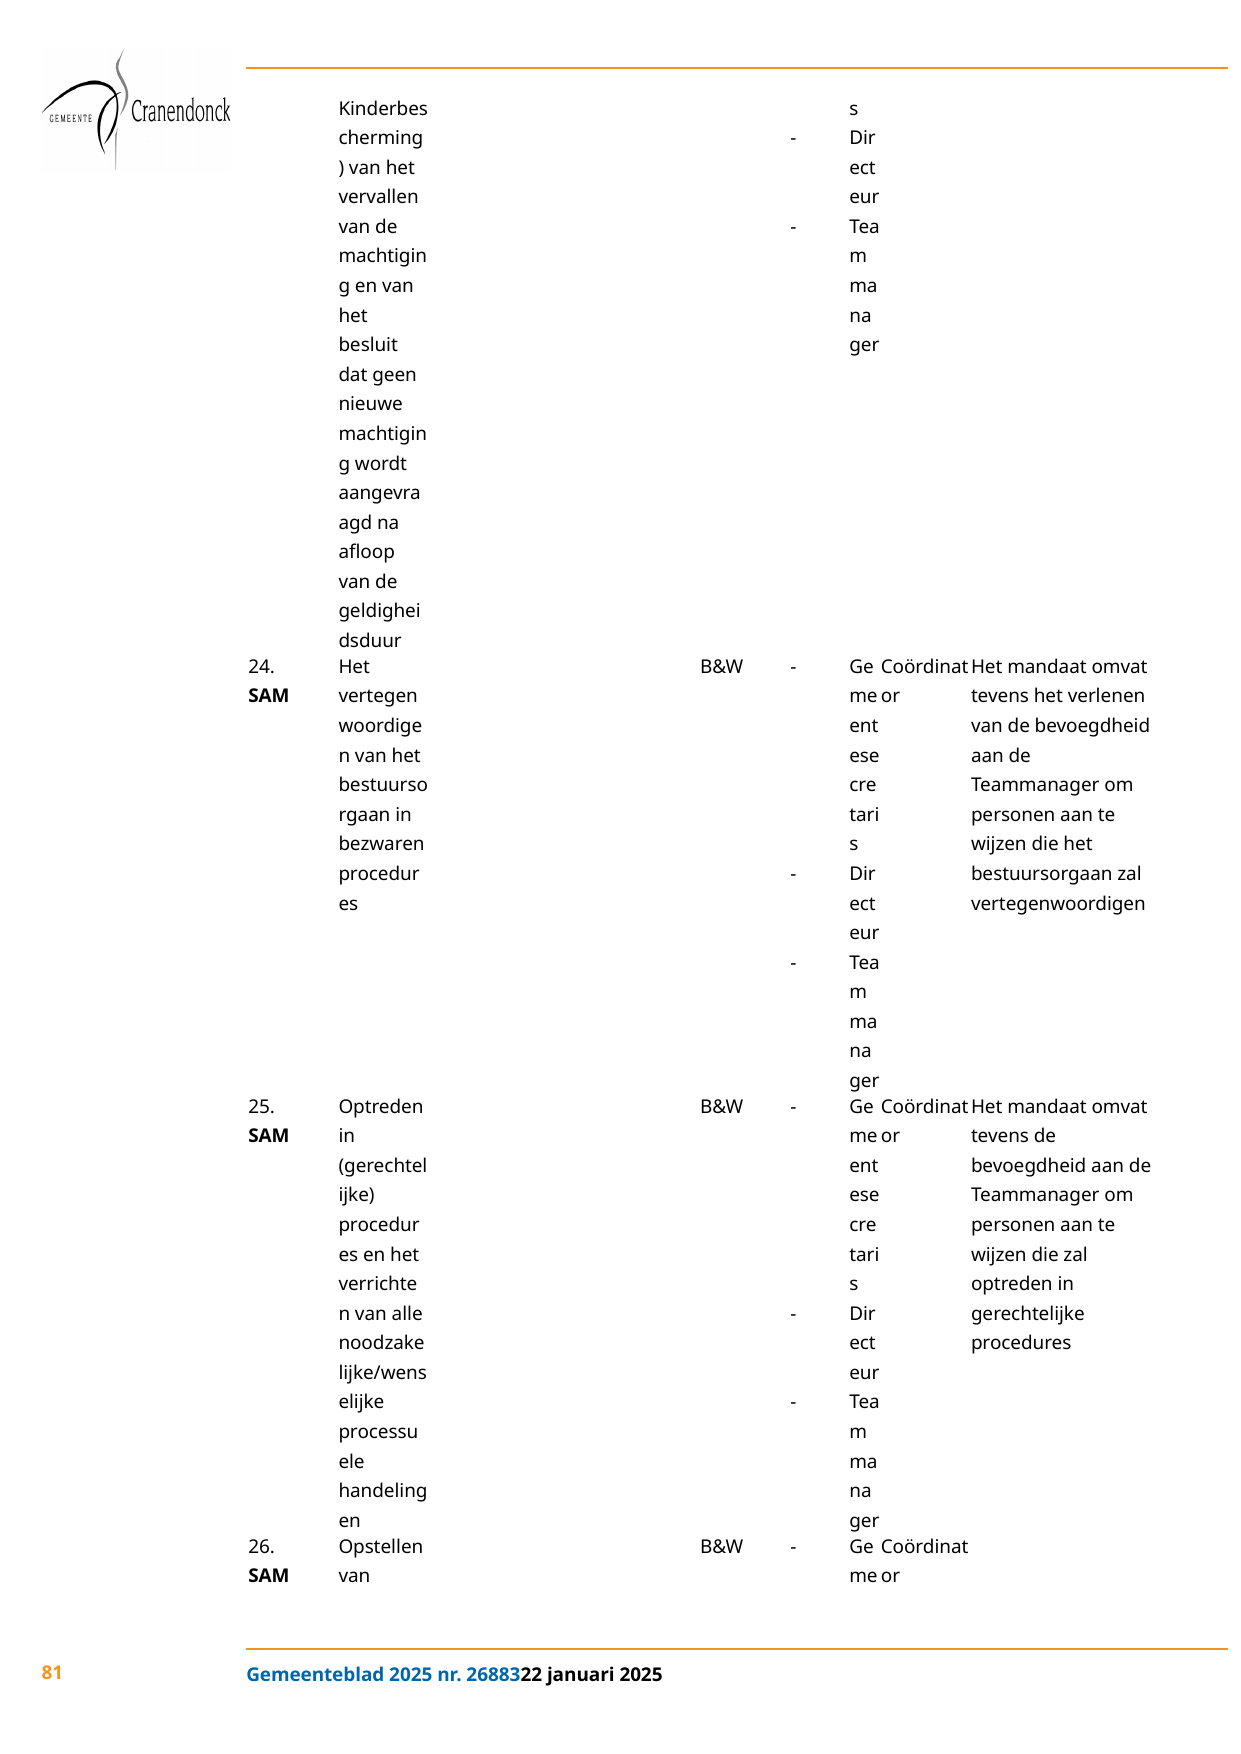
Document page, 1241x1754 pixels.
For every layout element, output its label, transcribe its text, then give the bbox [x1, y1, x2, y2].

table_cell [429, 653, 700, 1093]
table_cell B&W [700, 1093, 790, 1533]
table_cell [700, 95, 790, 653]
table_cell [429, 1533, 700, 1588]
table_cell s Directeur Teammanager [790, 95, 881, 653]
table_cell [429, 95, 700, 653]
table_cell Coördinator [881, 653, 971, 1093]
table_cell B&W [700, 653, 790, 1093]
table_cell [248, 95, 338, 653]
table_cell B&W [700, 1533, 790, 1588]
table_cell 25. SAM [248, 1093, 338, 1533]
table_cell Het mandaat omvat tevens het verlenen van de bevoegdheid aan de Teammanager om personen aan te wijzen die het bestuursorgaan zal vertegenwoordigen [971, 653, 1152, 1093]
table_cell Gemeentesecretaris Directeur Teammanager [790, 653, 881, 1093]
table_cell 26. SAM [248, 1533, 338, 1588]
table_cell [429, 1093, 700, 1533]
table_cell [971, 95, 1152, 653]
table_cell 24. SAM [248, 653, 338, 1093]
table_cell Gemeentesecretaris Directeur Teammanager [790, 1093, 881, 1533]
table_cell Het vertegenwoordigen van het bestuursorgaan in bezwarenprocedures [338, 653, 429, 1093]
table_cell Opstellen van [338, 1533, 429, 1588]
table_cell Het mandaat omvat tevens de bevoegdheid aan de Teammanager om personen aan te wijzen die zal optreden in gerechtelijke procedures [971, 1093, 1152, 1533]
table_cell [881, 95, 971, 653]
table_cell [971, 1533, 1152, 1588]
table_cell Optreden in (gerechtelijke) procedures en het verrichten van alle noodzakelijke/wenselijke processuele handelingen [338, 1093, 429, 1533]
table_cell Coördinator [881, 1533, 971, 1588]
table_cell Kinderbescherming) van het vervallen van de machtiging en van het besluit dat geen nieuwe machtiging wordt aangevraagd na afloop van de geldigheidsduur [338, 95, 429, 653]
picture [41, 47, 231, 172]
table_cell Coördinator [881, 1093, 971, 1533]
table_cell Geme [790, 1533, 881, 1588]
